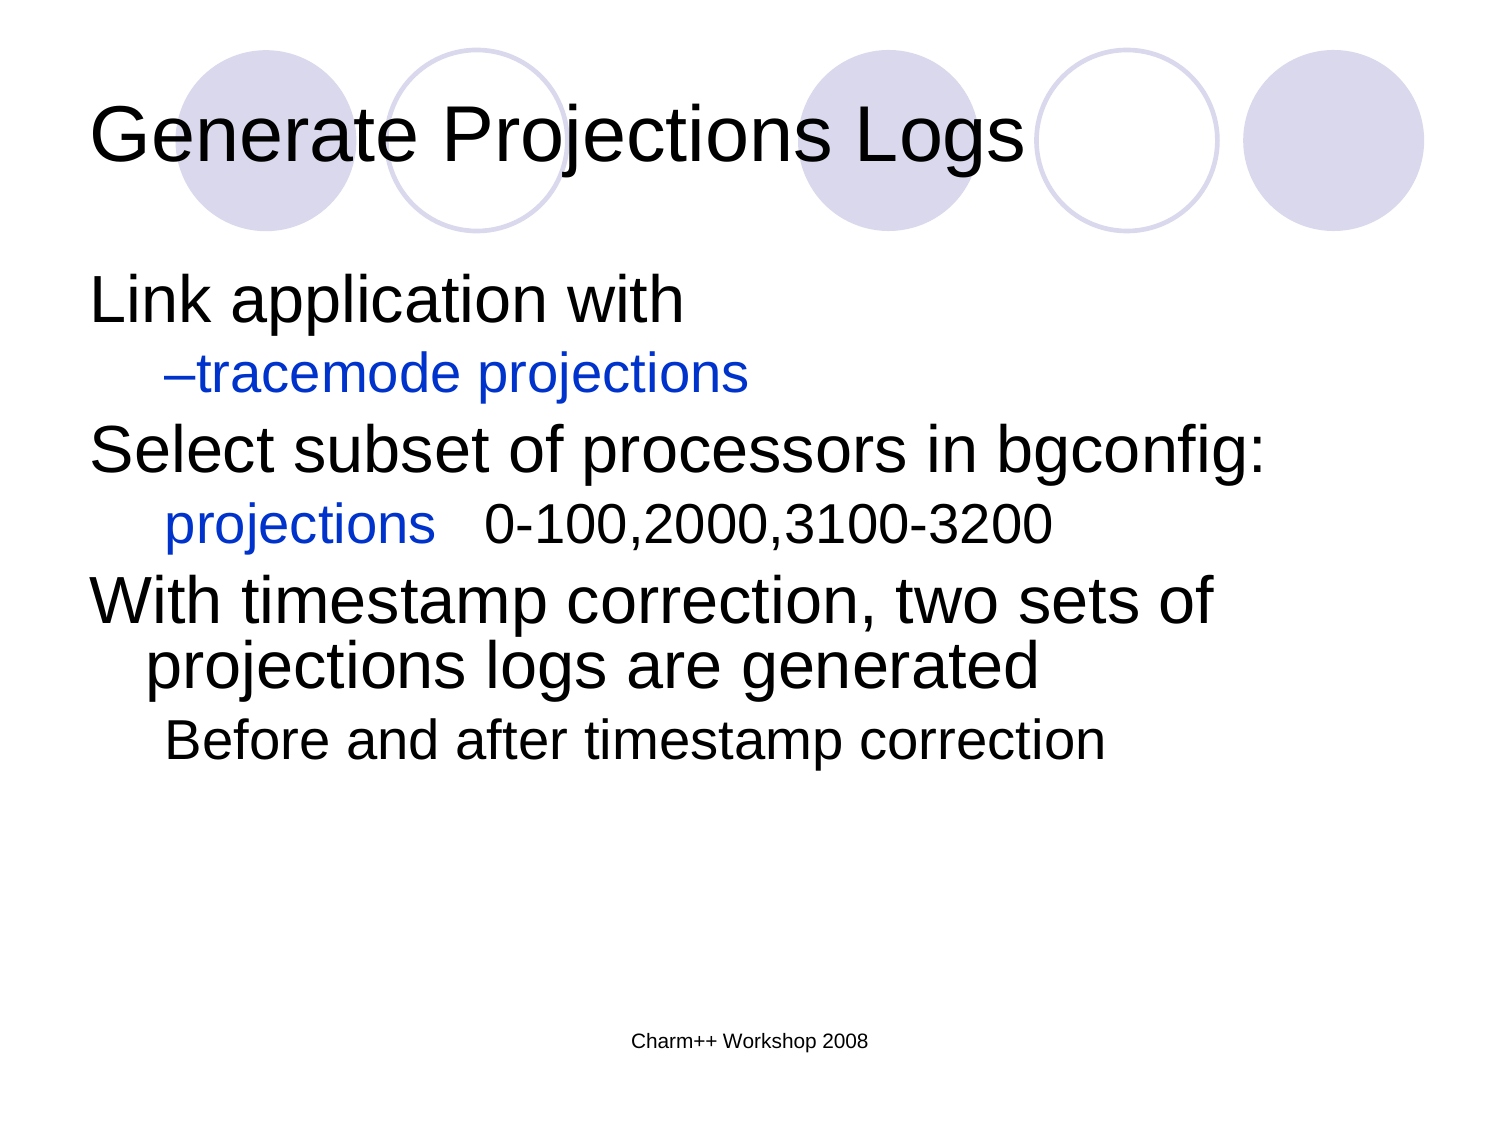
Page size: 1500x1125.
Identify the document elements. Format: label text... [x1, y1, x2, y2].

list Link application with –tracemode projections Select subset of processors in bgconfig: projections 0-100,2000,3100-3200 With timestamp correction, two sets of projections logs are generated Before and after timestamp correction [75, 262, 1426, 1006]
title Generate Projections Logs [75, 45, 1426, 233]
